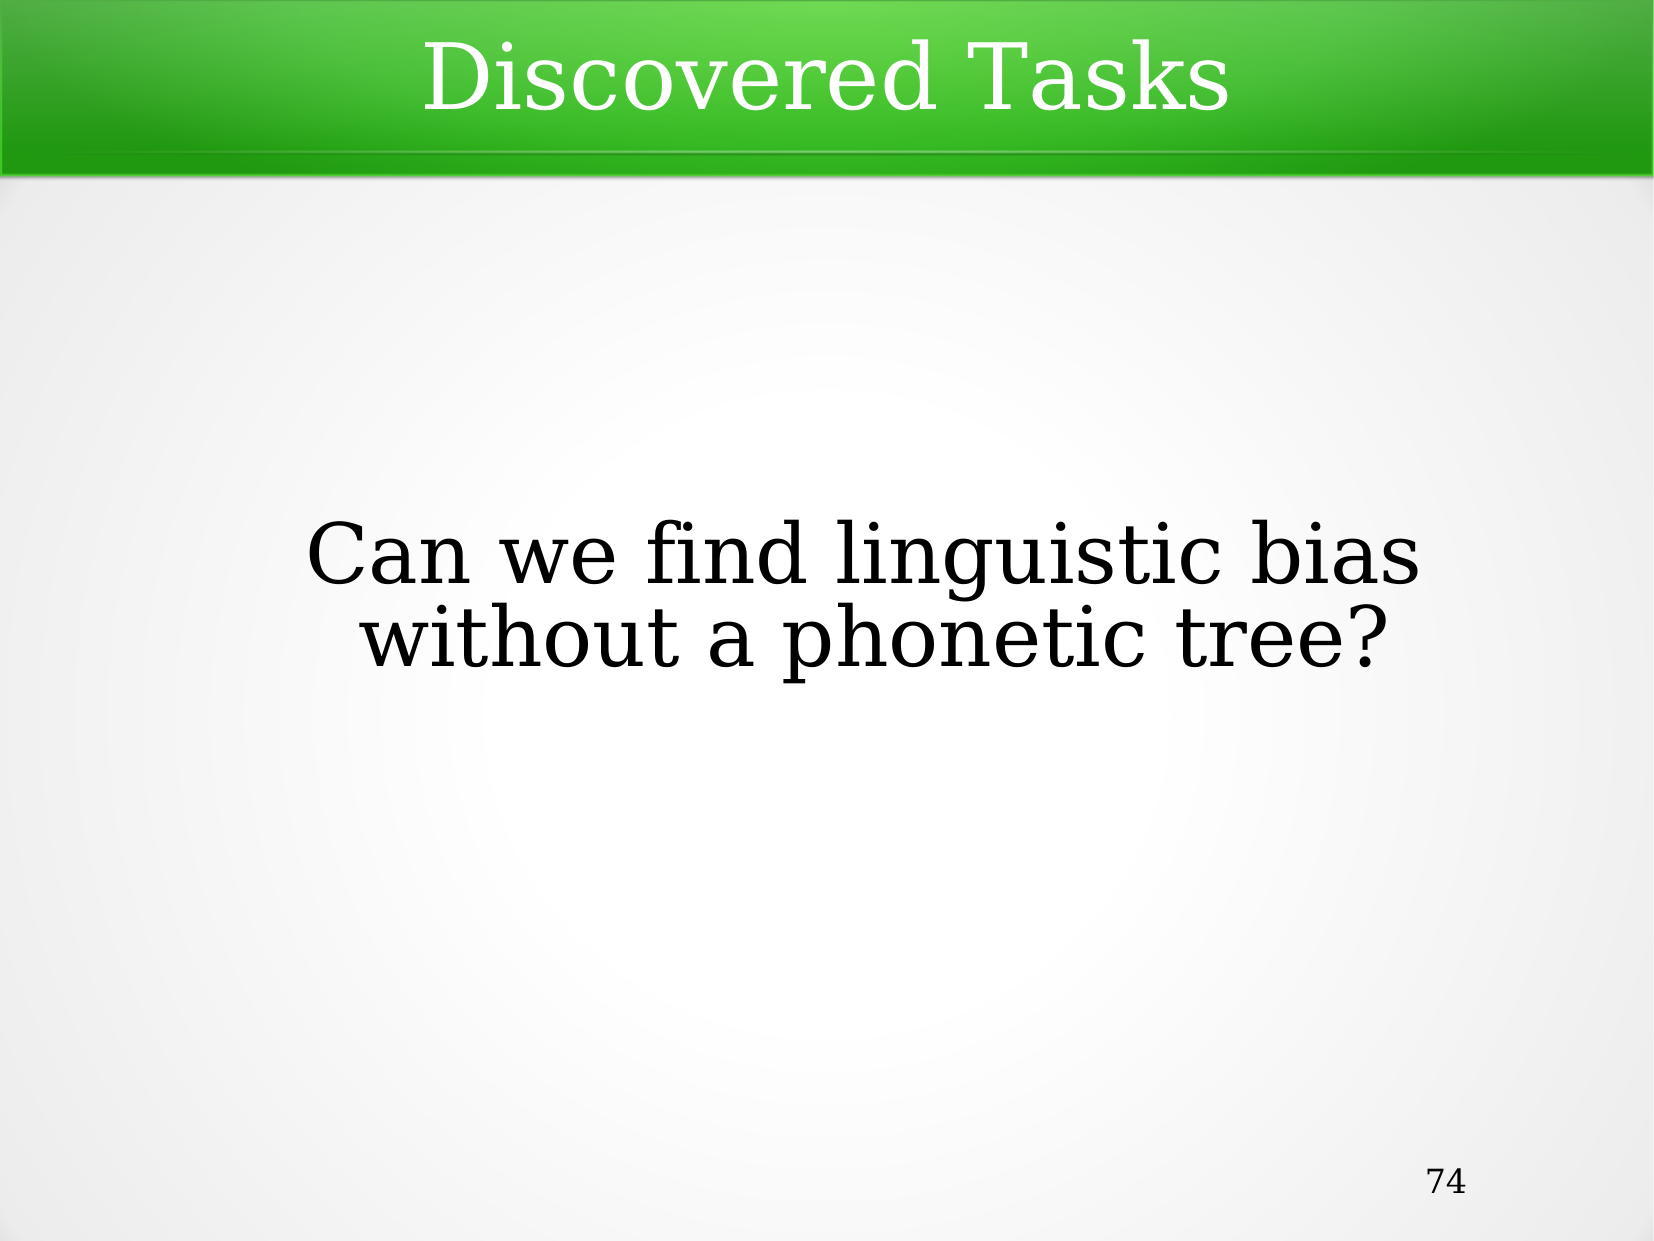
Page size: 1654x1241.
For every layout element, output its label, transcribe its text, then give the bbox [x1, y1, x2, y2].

picture [0, 0, 1654, 1241]
text_box Can we find linguistic bias without a phonetic tree? [255, 510, 1611, 1241]
title Discovered Tasks [82, 11, 1571, 154]
